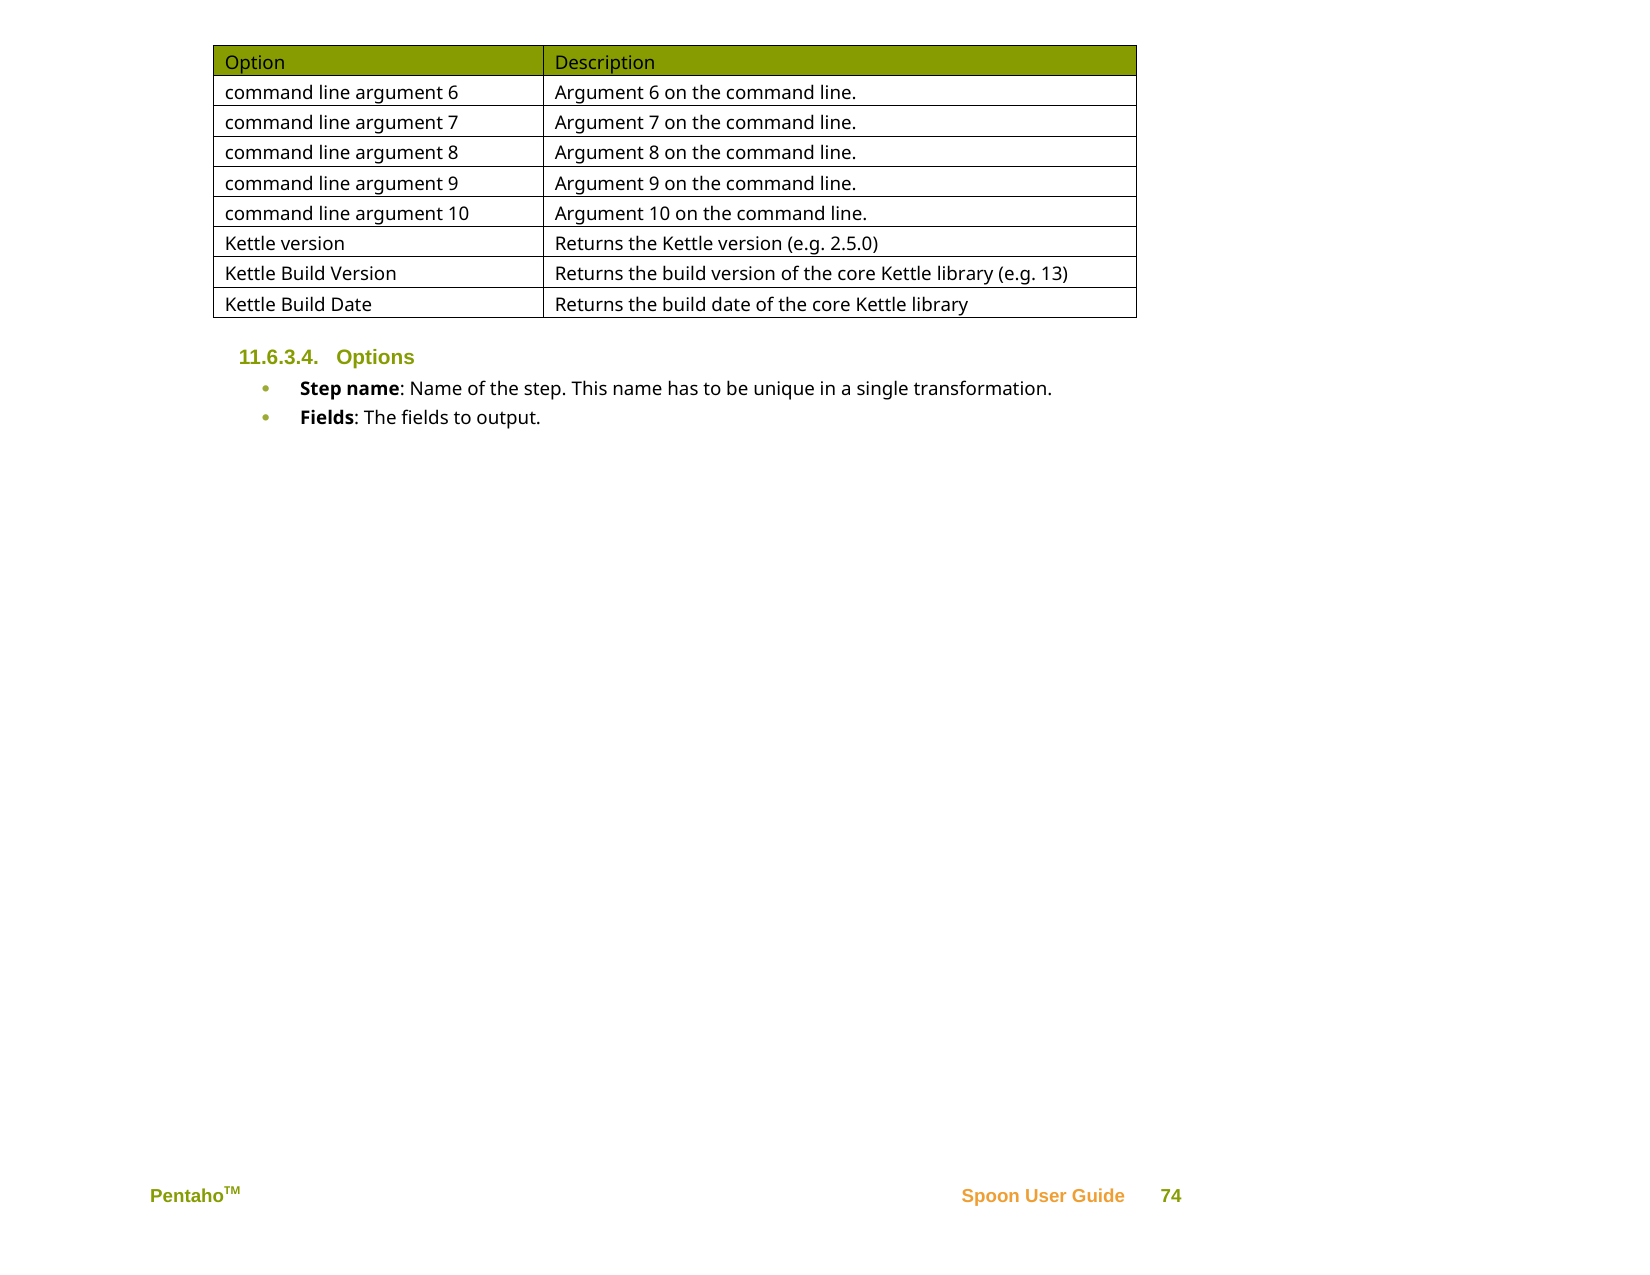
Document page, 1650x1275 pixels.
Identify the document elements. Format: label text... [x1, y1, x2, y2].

table_cell Argument 6 on the command line. [544, 76, 1136, 105]
table_header Description [544, 46, 1136, 75]
table_cell command line argument 10 [214, 197, 543, 226]
table_cell Returns the build date of the core Kettle library [544, 288, 1136, 317]
table_cell command line argument 7 [214, 106, 543, 136]
table_cell Argument 10 on the command line. [544, 197, 1136, 226]
table_cell Returns the build version of the core Kettle library (e.g. 13) [544, 257, 1136, 287]
table_cell Argument 9 on the command line. [544, 167, 1136, 196]
table_cell Returns the Kettle version (e.g. 2.5.0) [544, 227, 1136, 256]
table_cell Argument 8 on the command line. [544, 137, 1136, 166]
table_cell Argument 7 on the command line. [544, 106, 1136, 136]
list Fields: The fields to output. [262, 401, 1500, 431]
table_cell command line argument 9 [214, 167, 543, 196]
table_header Option [214, 46, 543, 75]
table_cell command line argument 8 [214, 137, 543, 166]
table_cell Kettle Build Version [214, 257, 543, 287]
table_cell Kettle Build Date [214, 288, 543, 317]
list Step name: Name of the step. This name has to be unique in a single transformation. [262, 372, 1500, 401]
table_cell command line argument 6 [214, 76, 543, 105]
subtitle Options [239, 337, 1500, 372]
table_cell Kettle version [214, 227, 543, 256]
